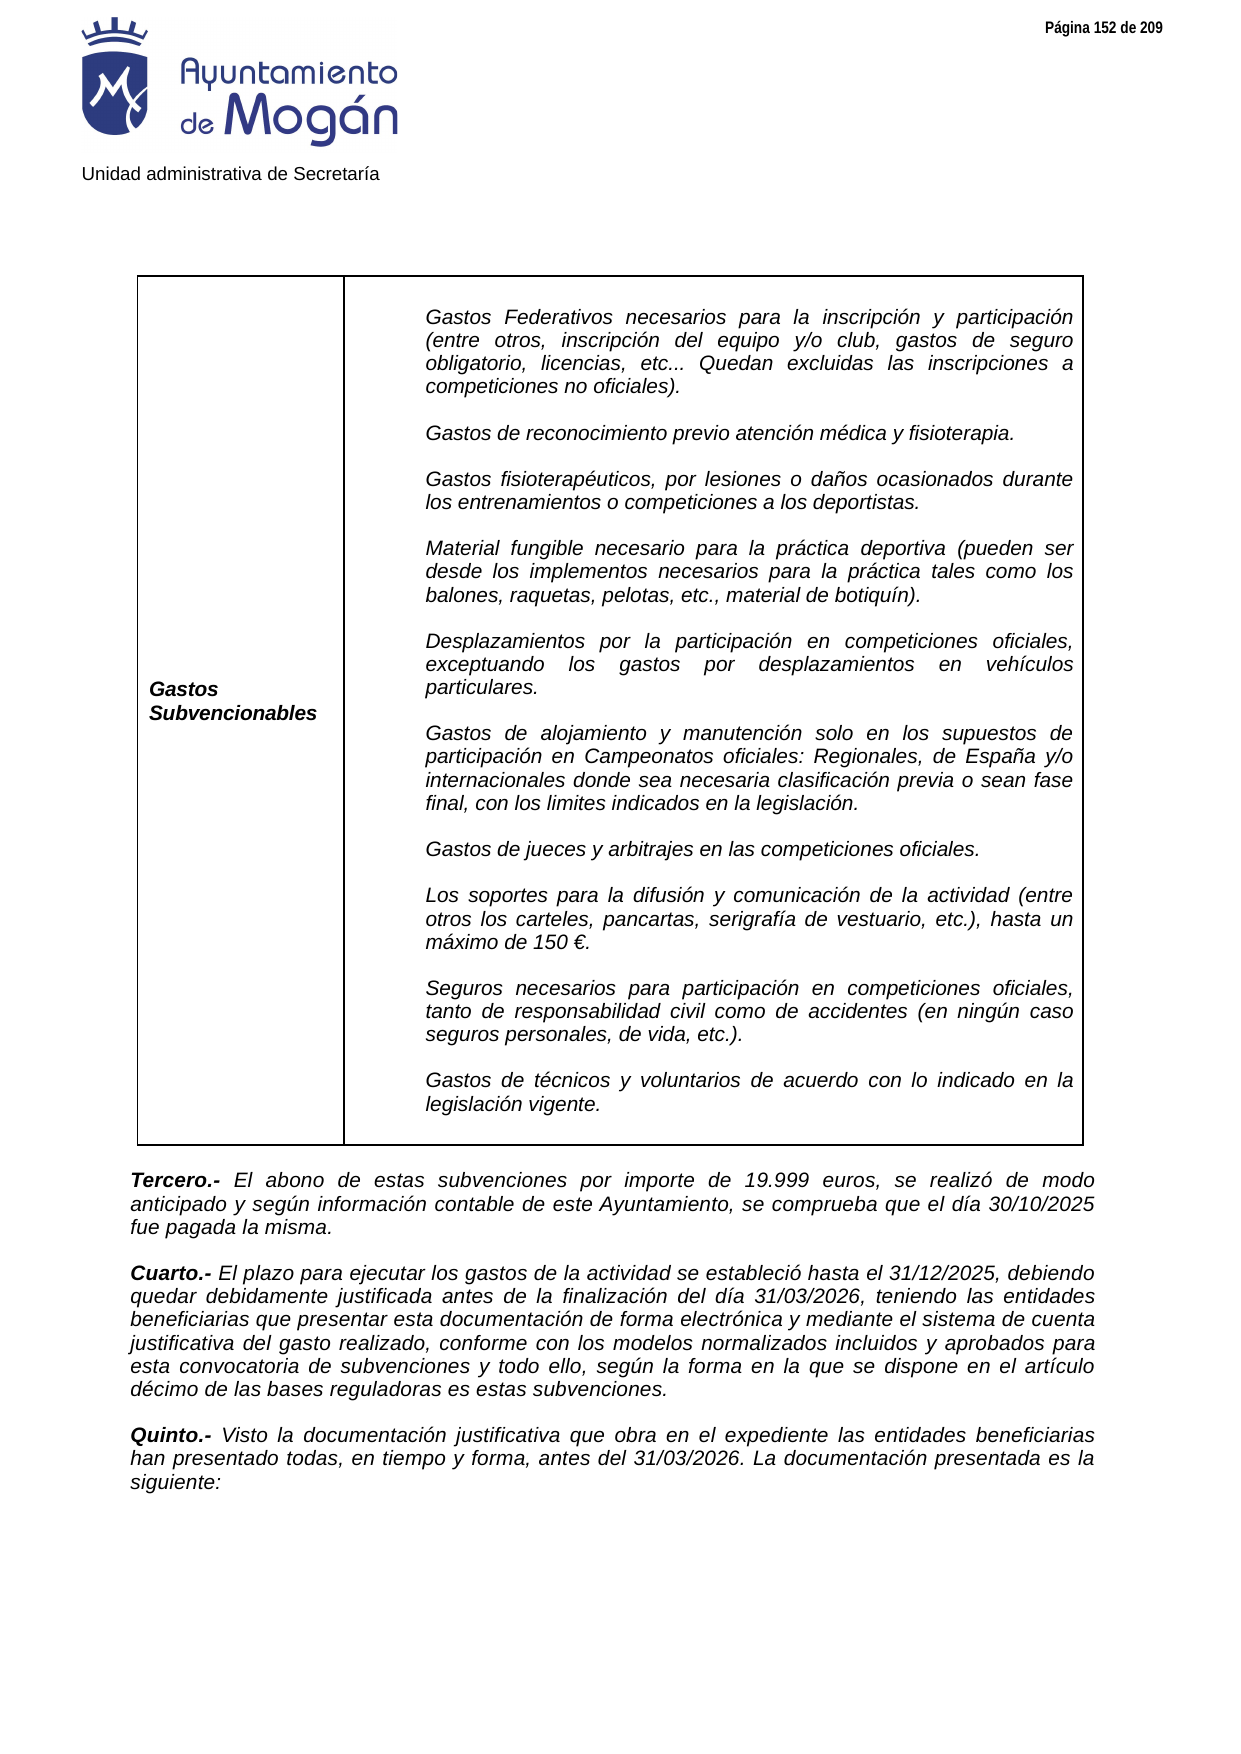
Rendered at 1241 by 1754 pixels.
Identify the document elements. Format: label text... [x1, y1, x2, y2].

text Quinto.- Visto la documentación justificativa que obra en el expediente las entidades beneficiarias han presentado todas, en tiempo y forma, antes del 31/03/2026. La documentación presentada es la siguiente: [130, 1424, 1099, 1493]
text Tercero.- El abono de estas subvenciones por importe de 19.999 euros, se realizó de modo anticipado y según información contable de este Ayuntamiento, se comprueba que el día 30/10/2025 fue pagada la misma. [130, 1169, 1099, 1238]
picture [81, 17, 398, 153]
table_header Gastos Federativos necesarios para la inscripción y participación (entre otros, inscripción del equipo y/o club, gastos de seguro obligatorio, licencias, etc... Quedan excluidas las inscripciones a competiciones no oficiales). Gastos de reconocimiento previo atención médica y fisioterapia. Gastos fisioterapéuticos, por lesiones o daños ocasionados durante los entrenamientos o competiciones a los deportistas. Material fungible necesario para la práctica deportiva (pueden ser desde los implementos necesarios para la práctica tales como los balones, raquetas, pelotas, etc., material de botiquín). Desplazamientos por la participación en competiciones oficiales, exceptuando los gastos por desplazamientos en vehículos particulares. Gastos de alojamiento y manutención solo en los supuestos de participación en Campeonatos oficiales: Regionales, de España y/o internacionales donde sea necesaria clasificación previa o sean fase final, con los limites indicados en la legislación. Gastos de jueces y arbitrajes en las competiciones oficiales. Los soportes para la difusión y comunicación de la actividad (entre otros los carteles, pancartas, serigrafía de vestuario, etc.), hasta un máximo de 150 €. Seguros necesarios para participación en competiciones oficiales, tanto de responsabilidad civil como de accidentes (en ningún caso seguros personales, de vida, etc.). Gastos de técnicos y voluntarios de acuerdo con lo indicado en la legislación vigente. [345, 277, 1082, 1144]
table_header Gastos Subvencionables [138, 277, 343, 1144]
text Cuarto.- El plazo para ejecutar los gastos de la actividad se estableció hasta el 31/12/2025, debiendo quedar debidamente justificada antes de la finalización del día 31/03/2026, teniendo las entidades beneficiarias que presentar esta documentación de forma electrónica y mediante el sistema de cuenta justificativa del gasto realizado, conforme con los modelos normalizados incluidos y aprobados para esta convocatoria de subvenciones y todo ello, según la forma en la que se dispone en el artículo décimo de las bases reguladoras es estas subvenciones. [130, 1261, 1099, 1401]
